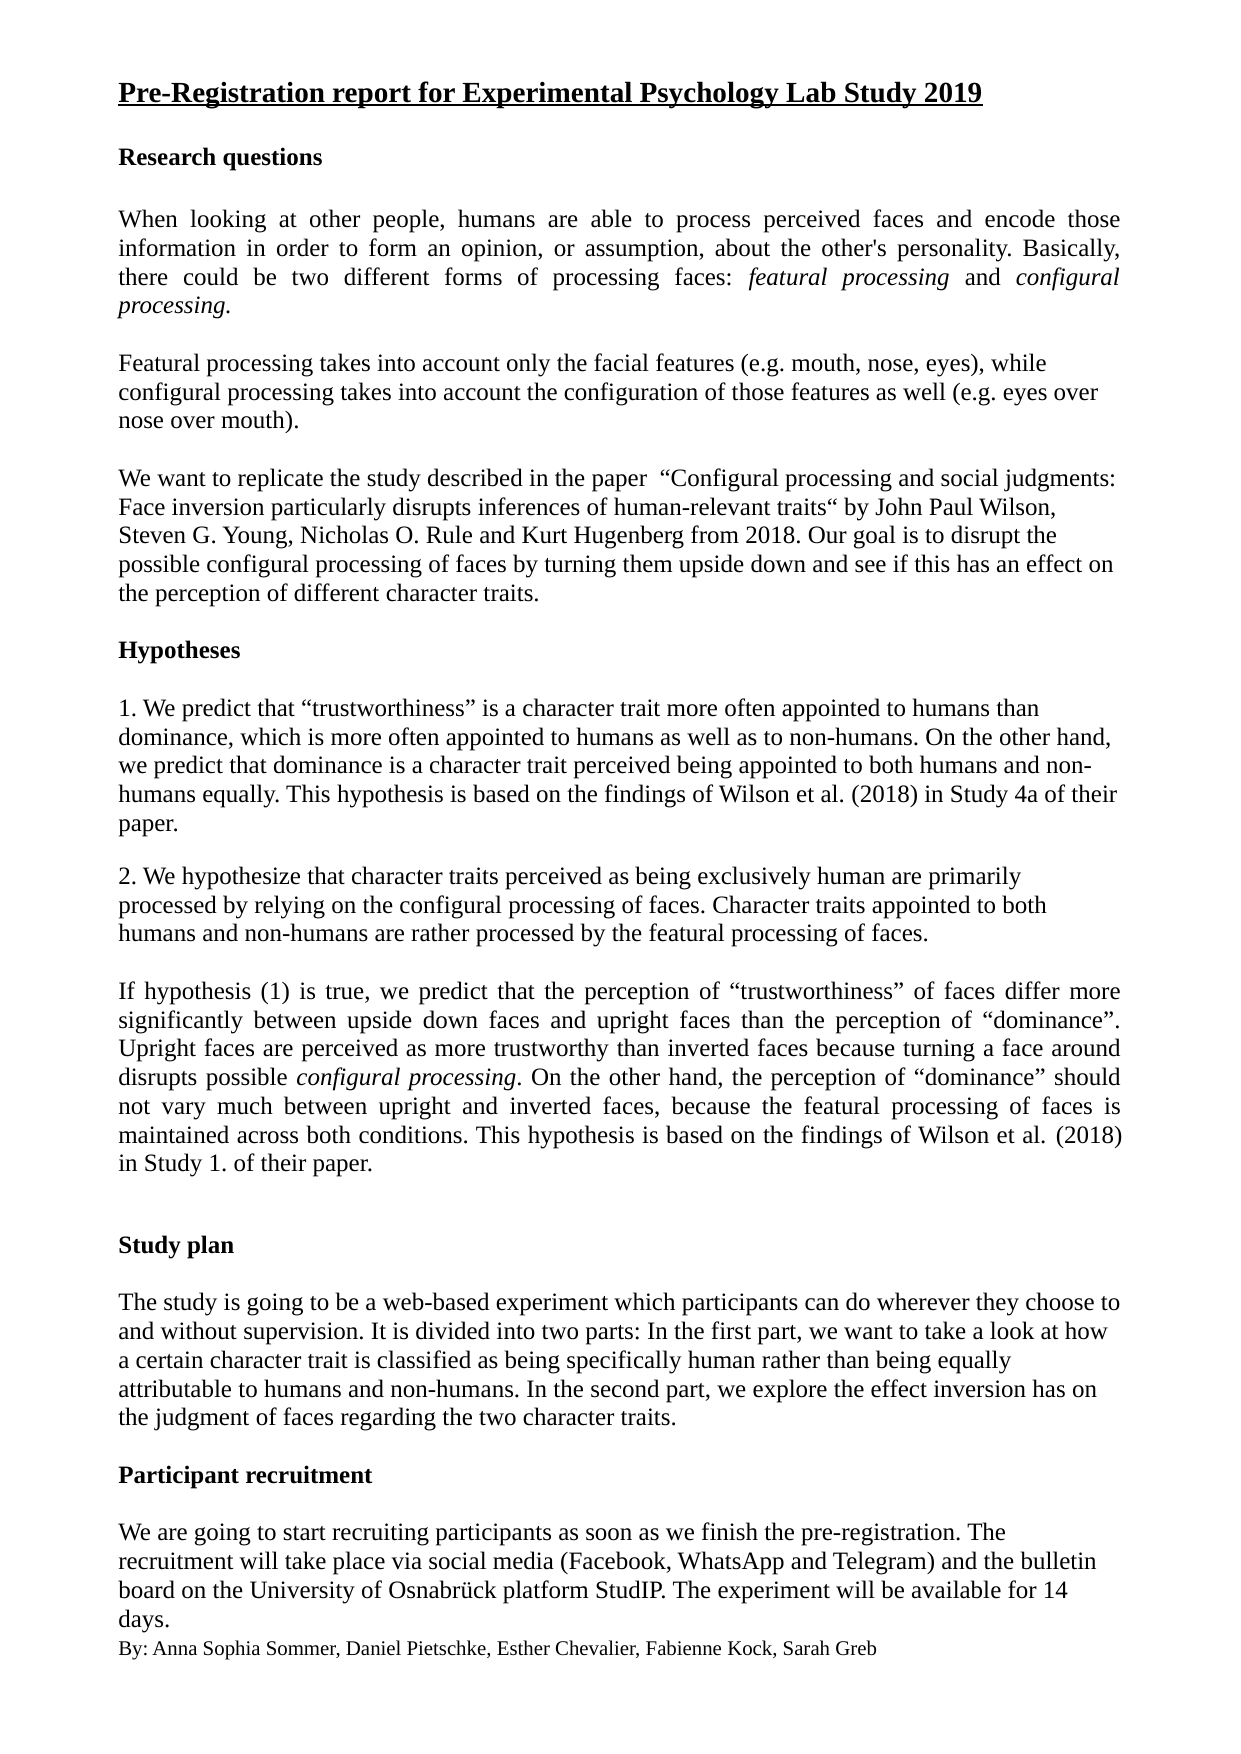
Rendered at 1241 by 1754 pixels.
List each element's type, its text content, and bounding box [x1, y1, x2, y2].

text 2. We hypothesize that character traits perceived as being exclusively human are primarily processed by relying on the configural processing of faces. Character traits appointed to both humans and non-humans are rather processed by the featural processing of faces. [118, 861, 1122, 947]
text 1. We predict that “trustworthiness” is a character trait more often appointed to humans than dominance, which is more often appointed to humans as well as to non-humans. On the other hand, we predict that dominance is a character trait perceived being appointed to both humans and non-humans equally. This hypothesis is based on the findings of Wilson et al. (2018) in Study 4a of their paper. [118, 693, 1122, 837]
text If hypothesis (1) is true, we predict that the perception of “trustworthiness” of faces differ more significantly between upside down faces and upright faces than the perception of “dominance”. Upright faces are perceived as more trustworthy than inverted faces because turning a face around disrupts possible configural processing. On the other hand, the perception of “dominance” should not vary much between upright and inverted faces, because the featural processing of faces is maintained across both conditions. This hypothesis is based on the findings of Wilson et al. (2018) in Study 1. of their paper. [118, 976, 1122, 1177]
text Featural processing takes into account only the facial features (e.g. mouth, nose, eyes), while configural processing takes into account the configuration of those features as well (e.g. eyes over nose over mouth). [118, 348, 1122, 434]
text Pre-Registration report for Experimental Psychology Lab Study 2019 [118, 75, 1122, 108]
text The study is going to be a web-based experiment which participants can do wherever they choose to and without supervision. It is divided into two parts: In the first part, we want to take a look at how a certain character trait is classified as being specifically human rather than being equally attributable to humans and non-humans. In the second part, we explore the effect inversion has on the judgment of faces regarding the two character traits. [118, 1287, 1122, 1431]
text Research questions [118, 142, 1122, 171]
text Hypotheses [118, 636, 1122, 664]
text We are going to start recruiting participants as soon as we finish the pre-registration. The recruitment will take place via social media (Facebook, WhatsApp and Telegram) and the bulletin board on the University of Osnabrück platform StudIP. The experiment will be available for 14 days. [118, 1517, 1122, 1632]
text When looking at other people, humans are able to process perceived faces and encode those information in order to form an opinion, or assumption, about the other's personality. Basically, there could be two different forms of processing faces: featural processing and configural processing. [118, 204, 1122, 319]
text We want to replicate the study described in the paper “Configural processing and social judgments: Face inversion particularly disrupts inferences of human-relevant traits“ by John Paul Wilson, Steven G. Young, Nicholas O. Rule and Kurt Hugenberg from 2018. Our goal is to disrupt the possible configural processing of faces by turning them upside down and see if this has an effect on the perception of different character traits. [118, 463, 1122, 607]
text Study plan [118, 1230, 1122, 1259]
text Participant recruitment [118, 1460, 1122, 1489]
